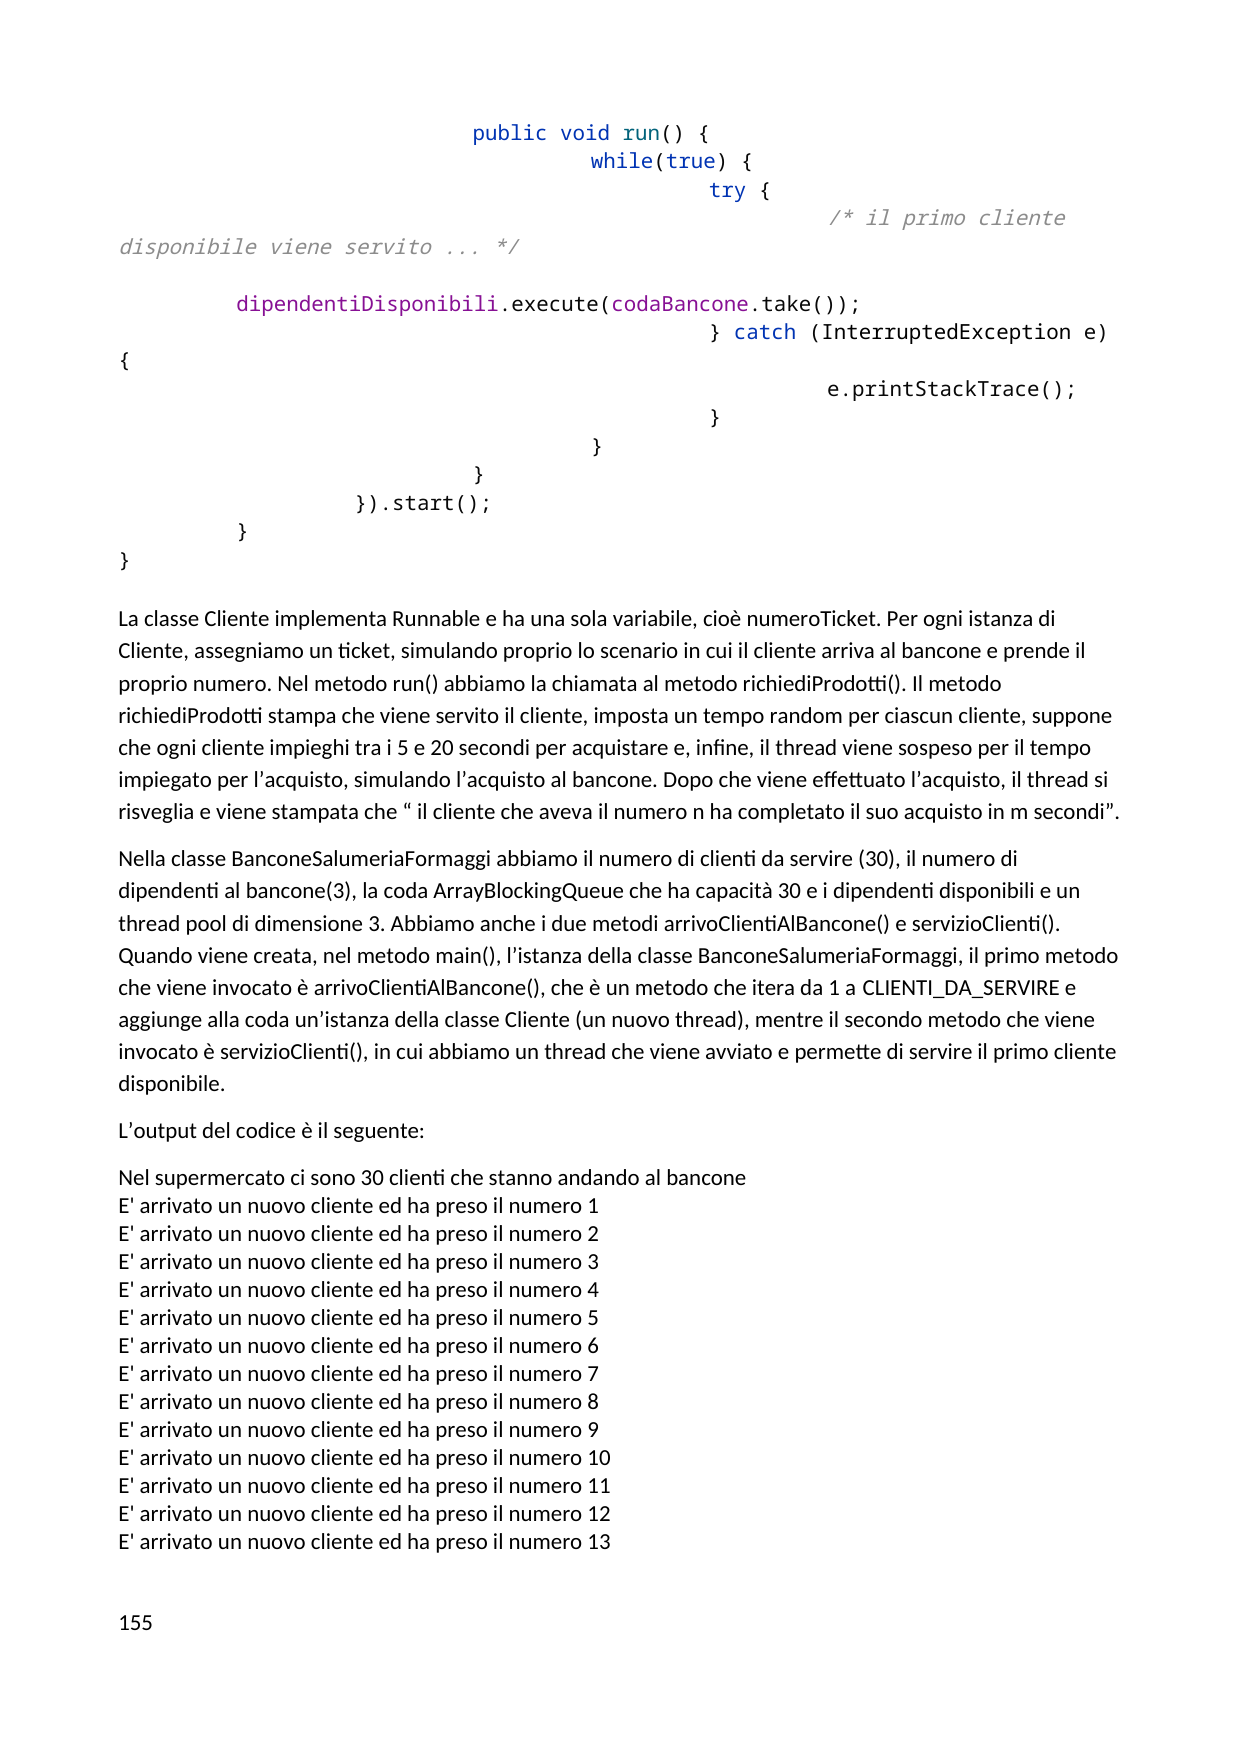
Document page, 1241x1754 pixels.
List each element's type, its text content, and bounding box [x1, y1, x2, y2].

text E' arrivato un nuovo cliente ed ha preso il numero 10 [118, 1443, 1122, 1471]
text public void run() { while(true) { try { /* il primo cliente disponibile viene servito ... */ dipendentiDisponibili.execute(codaBancone.take()); } catch (InterruptedException e) { e.printStackTrace(); } } } }).start(); } } [118, 118, 1122, 573]
text E' arrivato un nuovo cliente ed ha preso il numero 7 [118, 1359, 1122, 1387]
text E' arrivato un nuovo cliente ed ha preso il numero 11 [118, 1471, 1122, 1499]
text Nel supermercato ci sono 30 clienti che stanno andando al bancone [118, 1163, 1122, 1191]
text E' arrivato un nuovo cliente ed ha preso il numero 2 [118, 1219, 1122, 1247]
text E' arrivato un nuovo cliente ed ha preso il numero 1 [118, 1191, 1122, 1219]
text Nella classe BanconeSalumeriaFormaggi abbiamo il numero di clienti da servire (30), il numero di dipendenti al bancone(3), la coda ArrayBlockingQueue che ha capacità 30 e i dipendenti disponibili e un thread pool di dimensione 3. Abbiamo anche i due metodi arrivoClientiAlBancone() e servizioClienti(). Quando viene creata, nel metodo main(), l’istanza della classe BanconeSalumeriaFormaggi, il primo metodo che viene invocato è arrivoClientiAlBancone(), che è un metodo che itera da 1 a CLIENTI_DA_SERVIRE e aggiunge alla coda un’istanza della classe Cliente (un nuovo thread), mentre il secondo metodo che viene invocato è servizioClienti(), in cui abbiamo un thread che viene avviato e permette di servire il primo cliente disponibile. [118, 844, 1122, 1098]
text E' arrivato un nuovo cliente ed ha preso il numero 12 [118, 1499, 1122, 1527]
text E' arrivato un nuovo cliente ed ha preso il numero 6 [118, 1331, 1122, 1359]
text L’output del codice è il seguente: [118, 1116, 1122, 1144]
text La classe Cliente implementa Runnable e ha una sola variabile, cioè numeroTicket. Per ogni istanza di Cliente, assegniamo un ticket, simulando proprio lo scenario in cui il cliente arriva al bancone e prende il proprio numero. Nel metodo run() abbiamo la chiamata al metodo richiediProdotti(). Il metodo richiediProdotti stampa che viene servito il cliente, imposta un tempo random per ciascun cliente, suppone che ogni cliente impieghi tra i 5 e 20 secondi per acquistare e, infine, il thread viene sospeso per il tempo impiegato per l’acquisto, simulando l’acquisto al bancone. Dopo che viene effettuato l’acquisto, il thread si risveglia e viene stampata che “ il cliente che aveva il numero n ha completato il suo acquisto in m secondi”. [118, 604, 1122, 826]
text E' arrivato un nuovo cliente ed ha preso il numero 8 [118, 1387, 1122, 1415]
text E' arrivato un nuovo cliente ed ha preso il numero 5 [118, 1303, 1122, 1331]
text E' arrivato un nuovo cliente ed ha preso il numero 3 [118, 1247, 1122, 1275]
text E' arrivato un nuovo cliente ed ha preso il numero 9 [118, 1415, 1122, 1443]
text E' arrivato un nuovo cliente ed ha preso il numero 13 [118, 1527, 1122, 1555]
text E' arrivato un nuovo cliente ed ha preso il numero 4 [118, 1275, 1122, 1303]
